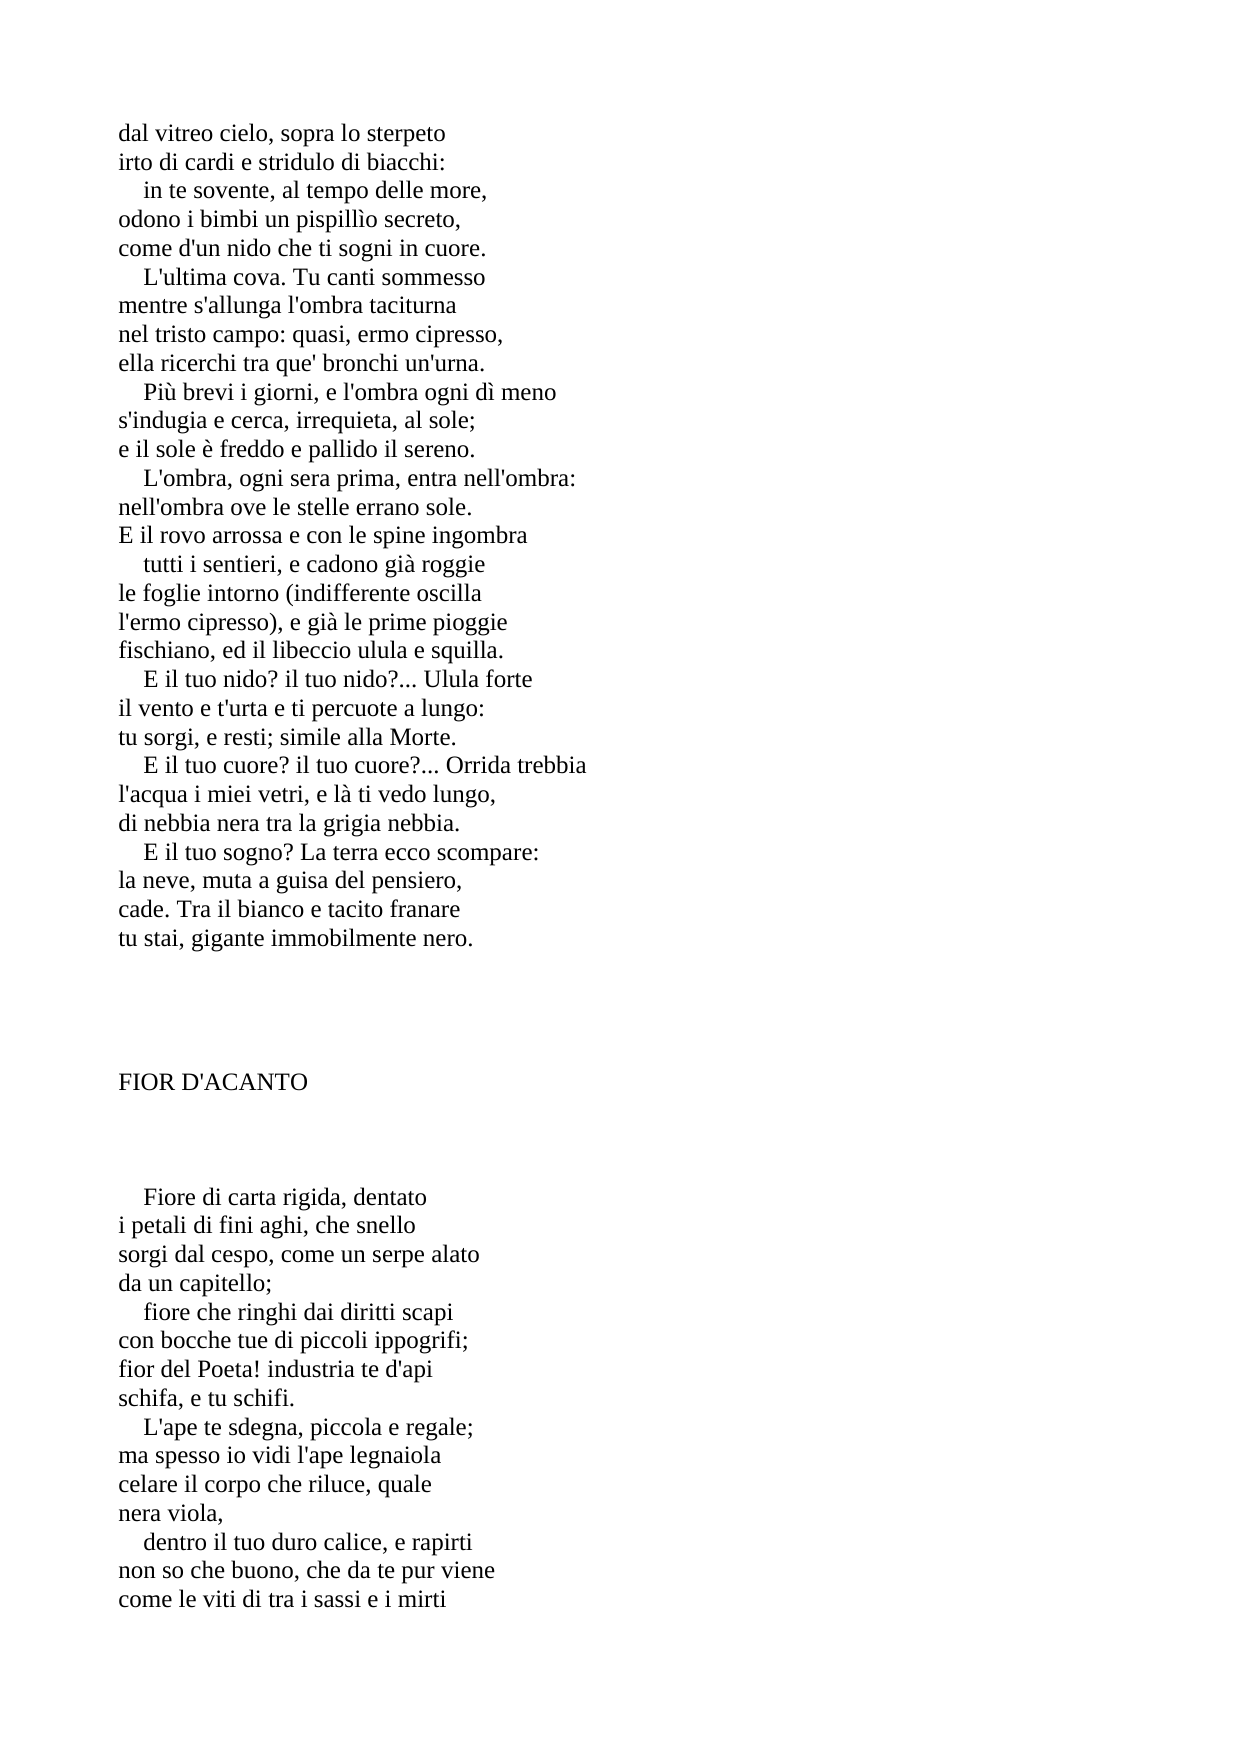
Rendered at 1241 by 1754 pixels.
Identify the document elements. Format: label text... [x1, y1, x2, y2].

text l'ermo cipresso), e già le prime pioggie [118, 607, 1122, 636]
text fiore che ringhi dai diritti scapi [118, 1297, 1122, 1326]
text dal vitreo cielo, sopra lo sterpeto [118, 118, 1122, 147]
text come d'un nido che ti sogni in cuore. [118, 233, 1122, 262]
text di nebbia nera tra la grigia nebbia. [118, 808, 1122, 837]
text e il sole è freddo e pallido il sereno. [118, 434, 1122, 463]
text ma spesso io vidi l'ape legnaiola [118, 1441, 1122, 1469]
text tutti i sentieri, e cadono già roggie [118, 549, 1122, 578]
text FIOR D'ACANTO [118, 1067, 1122, 1096]
text la neve, muta a guisa del pensiero, [118, 866, 1122, 894]
text E il rovo arrossa e con le spine ingombra [118, 521, 1122, 549]
text nera viola, [118, 1498, 1122, 1527]
text L'ultima cova. Tu canti sommesso [118, 262, 1122, 291]
text mentre s'allunga l'ombra taciturna [118, 291, 1122, 319]
text ella ricerchi tra que' bronchi un'urna. [118, 348, 1122, 377]
text con bocche tue di piccoli ippogrifi; [118, 1326, 1122, 1354]
text i petali di fini aghi, che snello [118, 1211, 1122, 1239]
text nel tristo campo: quasi, ermo cipresso, [118, 319, 1122, 348]
text s'indugia e cerca, irrequieta, al sole; [118, 406, 1122, 434]
text E il tuo nido? il tuo nido?... Ulula forte [118, 664, 1122, 693]
text irto di cardi e stridulo di biacchi: [118, 147, 1122, 176]
text in te sovente, al tempo delle more, [118, 176, 1122, 204]
text non so che buono, che da te pur viene [118, 1556, 1122, 1584]
text da un capitello; [118, 1268, 1122, 1297]
text schifa, e tu schifi. [118, 1383, 1122, 1412]
text come le viti di tra i sassi e i mirti [118, 1584, 1122, 1613]
text dentro il tuo duro calice, e rapirti [118, 1527, 1122, 1556]
text fior del Poeta! industria te d'api [118, 1354, 1122, 1383]
text cade. Tra il bianco e tacito franare [118, 894, 1122, 923]
text nell'ombra ove le stelle errano sole. [118, 492, 1122, 521]
text tu stai, gigante immobilmente nero. [118, 923, 1122, 952]
text tu sorgi, e resti; simile alla Morte. [118, 722, 1122, 751]
text il vento e t'urta e ti percuote a lungo: [118, 693, 1122, 722]
text fischiano, ed il libeccio ulula e squilla. [118, 636, 1122, 664]
text E il tuo cuore? il tuo cuore?... Orrida trebbia [118, 751, 1122, 779]
text L'ombra, ogni sera prima, entra nell'ombra: [118, 463, 1122, 492]
text odono i bimbi un pispillìo secreto, [118, 204, 1122, 233]
text l'acqua i miei vetri, e là ti vedo lungo, [118, 779, 1122, 808]
text E il tuo sogno? La terra ecco scompare: [118, 837, 1122, 866]
text le foglie intorno (indifferente oscilla [118, 578, 1122, 607]
text L'ape te sdegna, piccola e regale; [118, 1412, 1122, 1441]
text celare il corpo che riluce, quale [118, 1469, 1122, 1498]
text sorgi dal cespo, come un serpe alato [118, 1239, 1122, 1268]
text Più brevi i giorni, e l'ombra ogni dì meno [118, 377, 1122, 406]
text Fiore di carta rigida, dentato [118, 1182, 1122, 1211]
